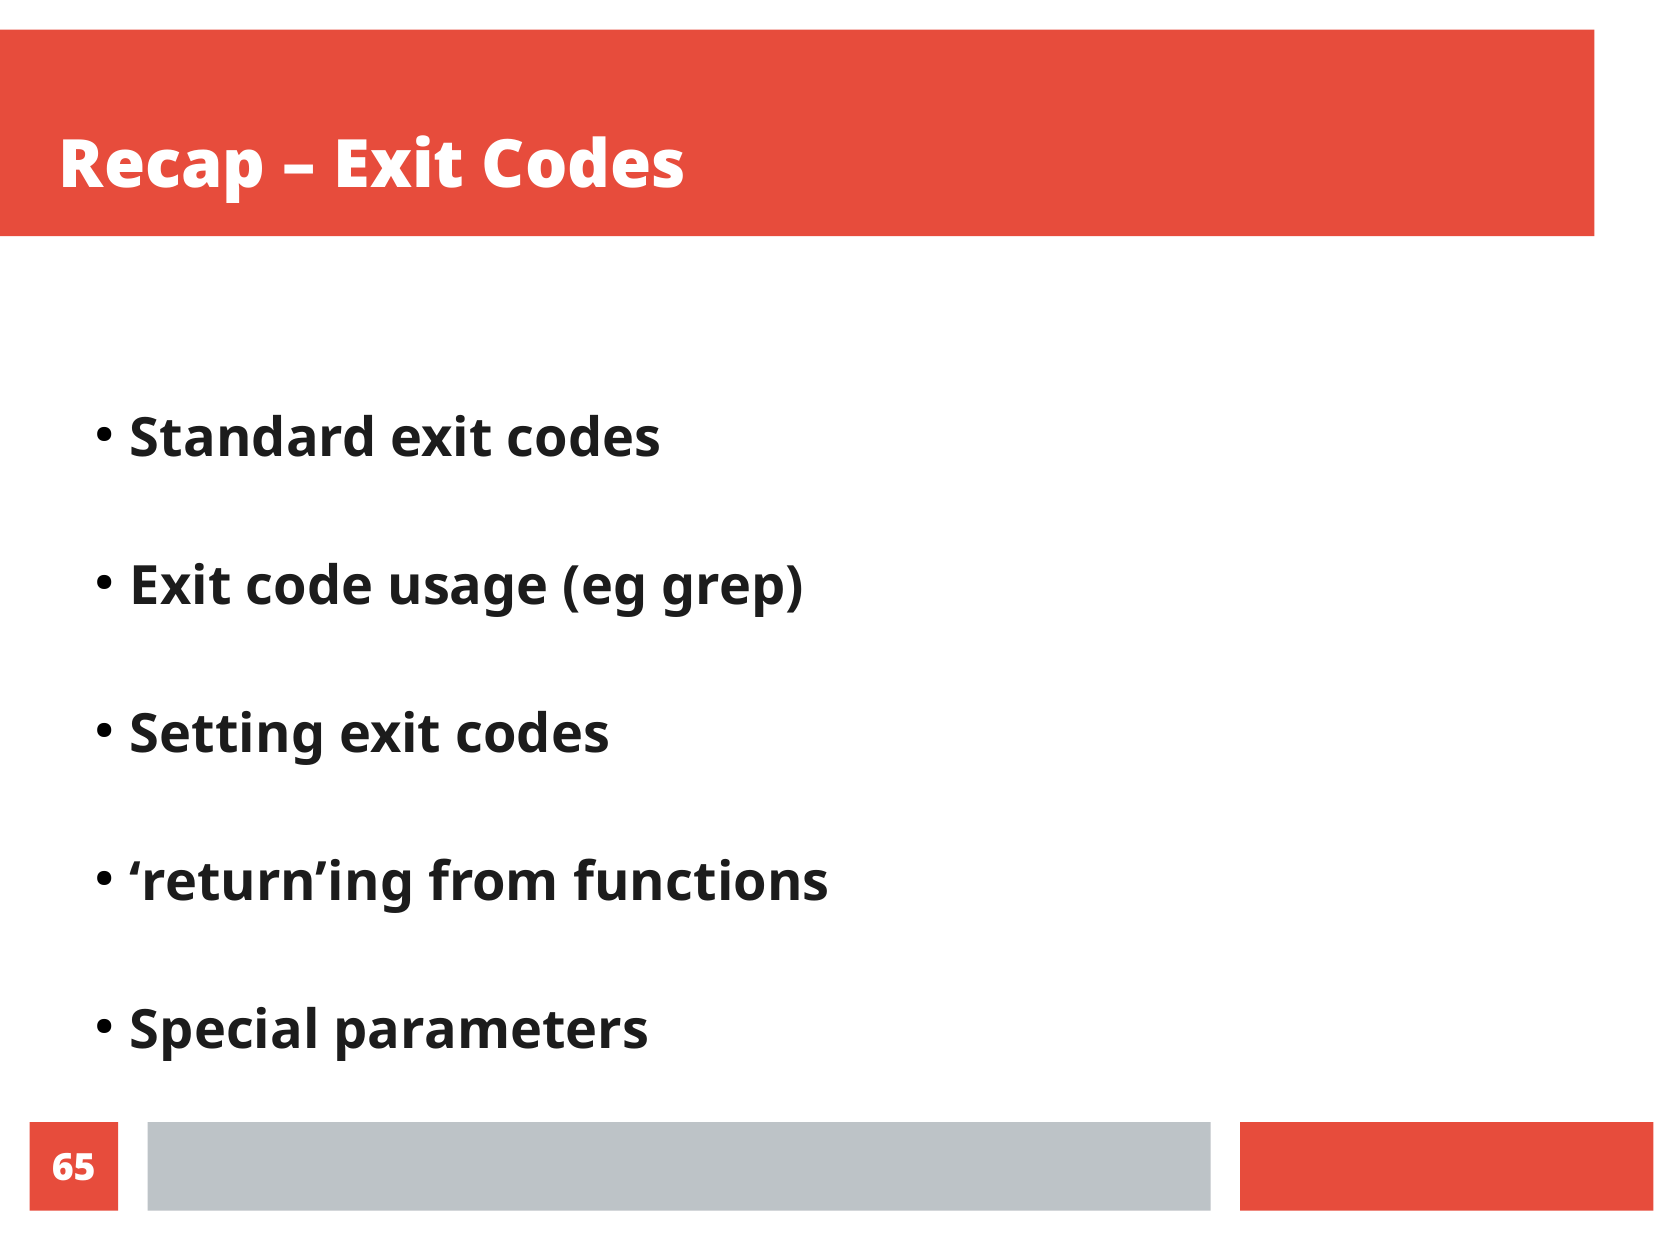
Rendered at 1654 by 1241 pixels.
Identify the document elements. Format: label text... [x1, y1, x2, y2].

subtitle Standard exit codes Exit code usage (eg grep) Setting exit codes ‘return’ing from functions Special parameters [59, 324, 1565, 1093]
title Recap – Exit Codes [59, 59, 1595, 207]
